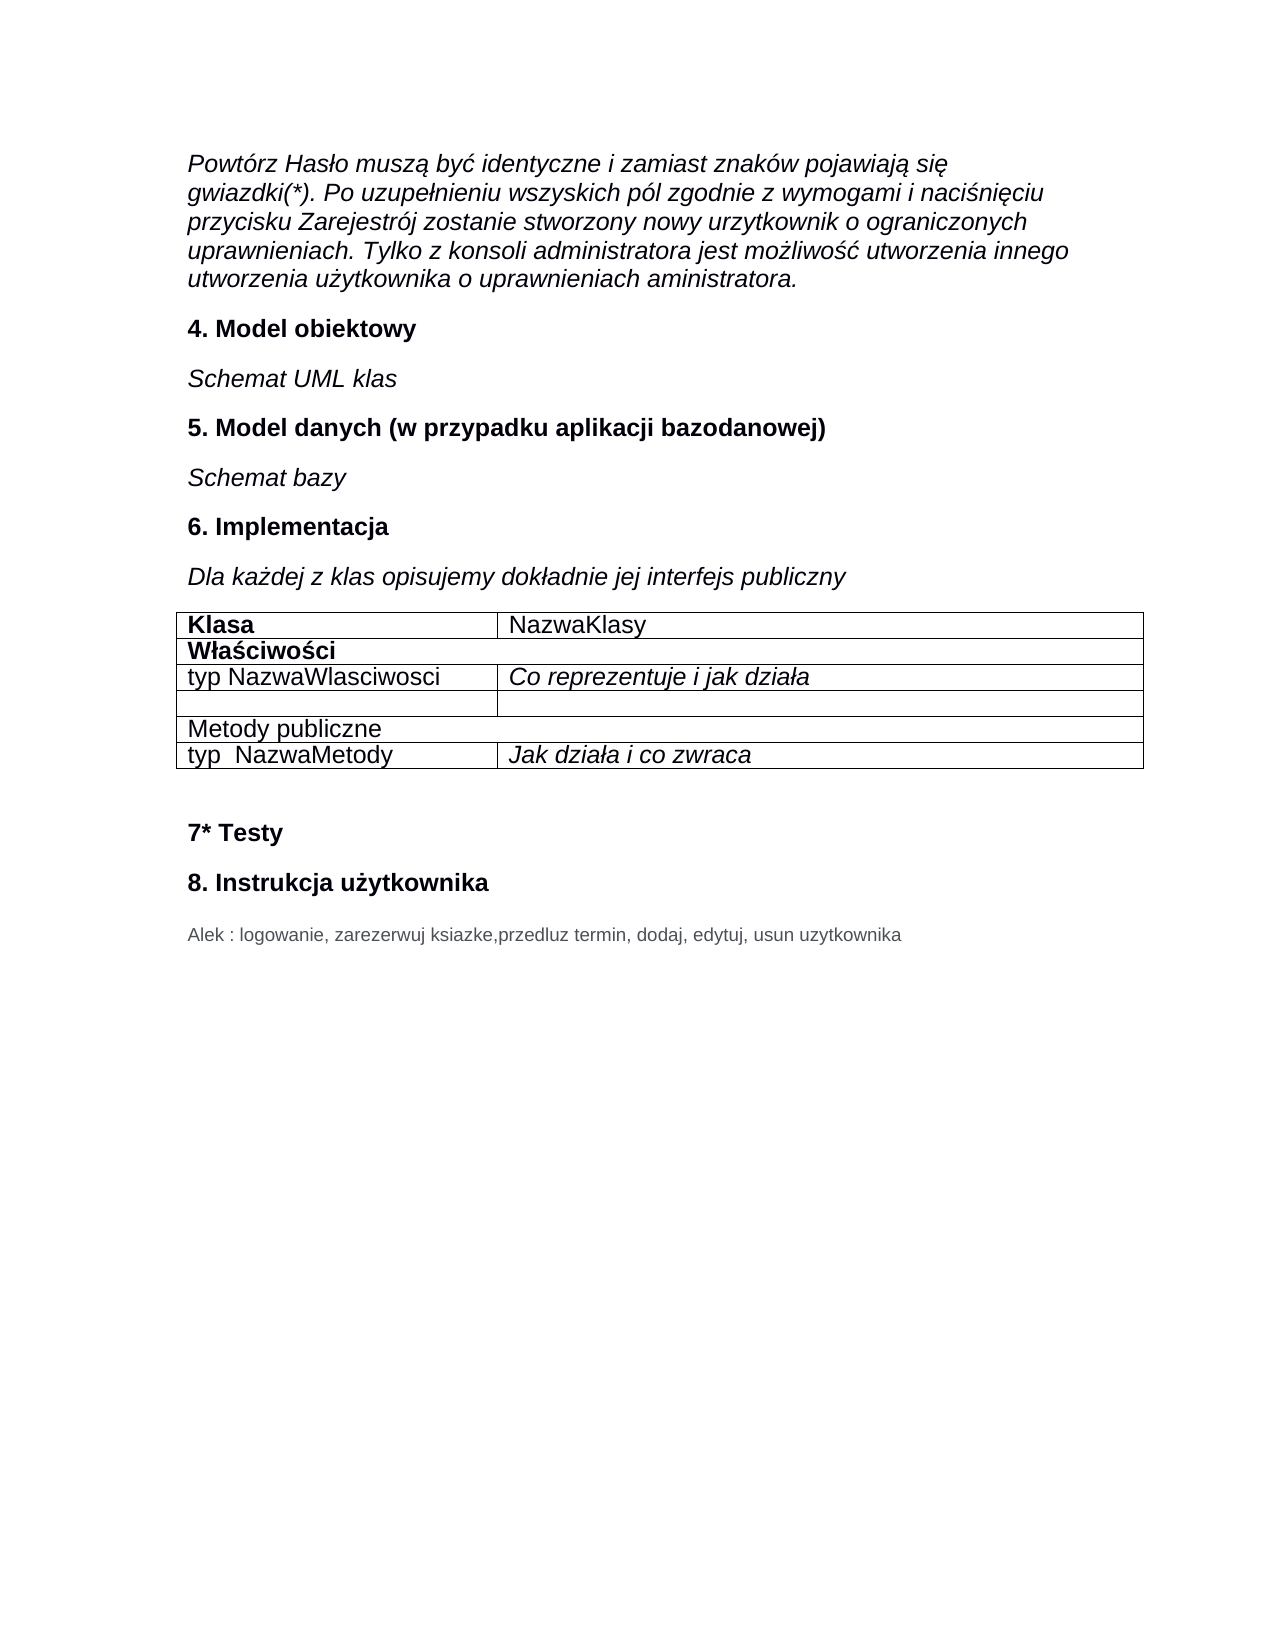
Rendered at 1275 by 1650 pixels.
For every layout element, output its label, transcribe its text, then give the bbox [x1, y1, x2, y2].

text Schemat bazy [187, 463, 1087, 492]
table_header NazwaKlasy [498, 613, 1143, 638]
text 7* Testy [187, 819, 1087, 848]
table_cell [177, 691, 497, 716]
text Alek : logowanie, zarezerwuj ksiazke,przedluz termin, dodaj, edytuj, usun uzytkownika [187, 918, 1087, 947]
text 5. Model danych (w przypadku aplikacji bazodanowej) [187, 414, 1087, 442]
table_cell typ NazwaMetody [177, 743, 497, 768]
text Dla każdej z klas opisujemy dokładnie jej interfejs publiczny [187, 562, 1087, 591]
table_cell typ NazwaWlasciwosci [177, 665, 497, 690]
table_cell Co reprezentuje i jak działa [498, 665, 1143, 690]
text Powtórz Hasło muszą być identyczne i zamiast znaków pojawiają się gwiazdki(*). Po uzupełnieniu wszyskich pól zgodnie z wymogami i naciśnięciu przycisku Zarejestrój zostanie stworzony nowy urzytkownik o ograniczonych uprawnieniach. Tylko z konsoli administratora jest możliwość utworzenia innego utworzenia użytkownika o uprawnieniach aministratora. [187, 150, 1087, 294]
text 6. Implementacja [187, 513, 1087, 542]
text 4. Model obiektowy [187, 314, 1087, 343]
table_cell Właściwości [177, 639, 1143, 664]
table_cell Jak działa i co zwraca [498, 743, 1143, 768]
table_cell [498, 691, 1143, 716]
text Schemat UML klas [187, 364, 1087, 393]
text 8. Instrukcja użytkownika [187, 868, 1087, 897]
table_header Klasa [177, 613, 497, 638]
table_cell Metody publiczne [177, 717, 1143, 742]
